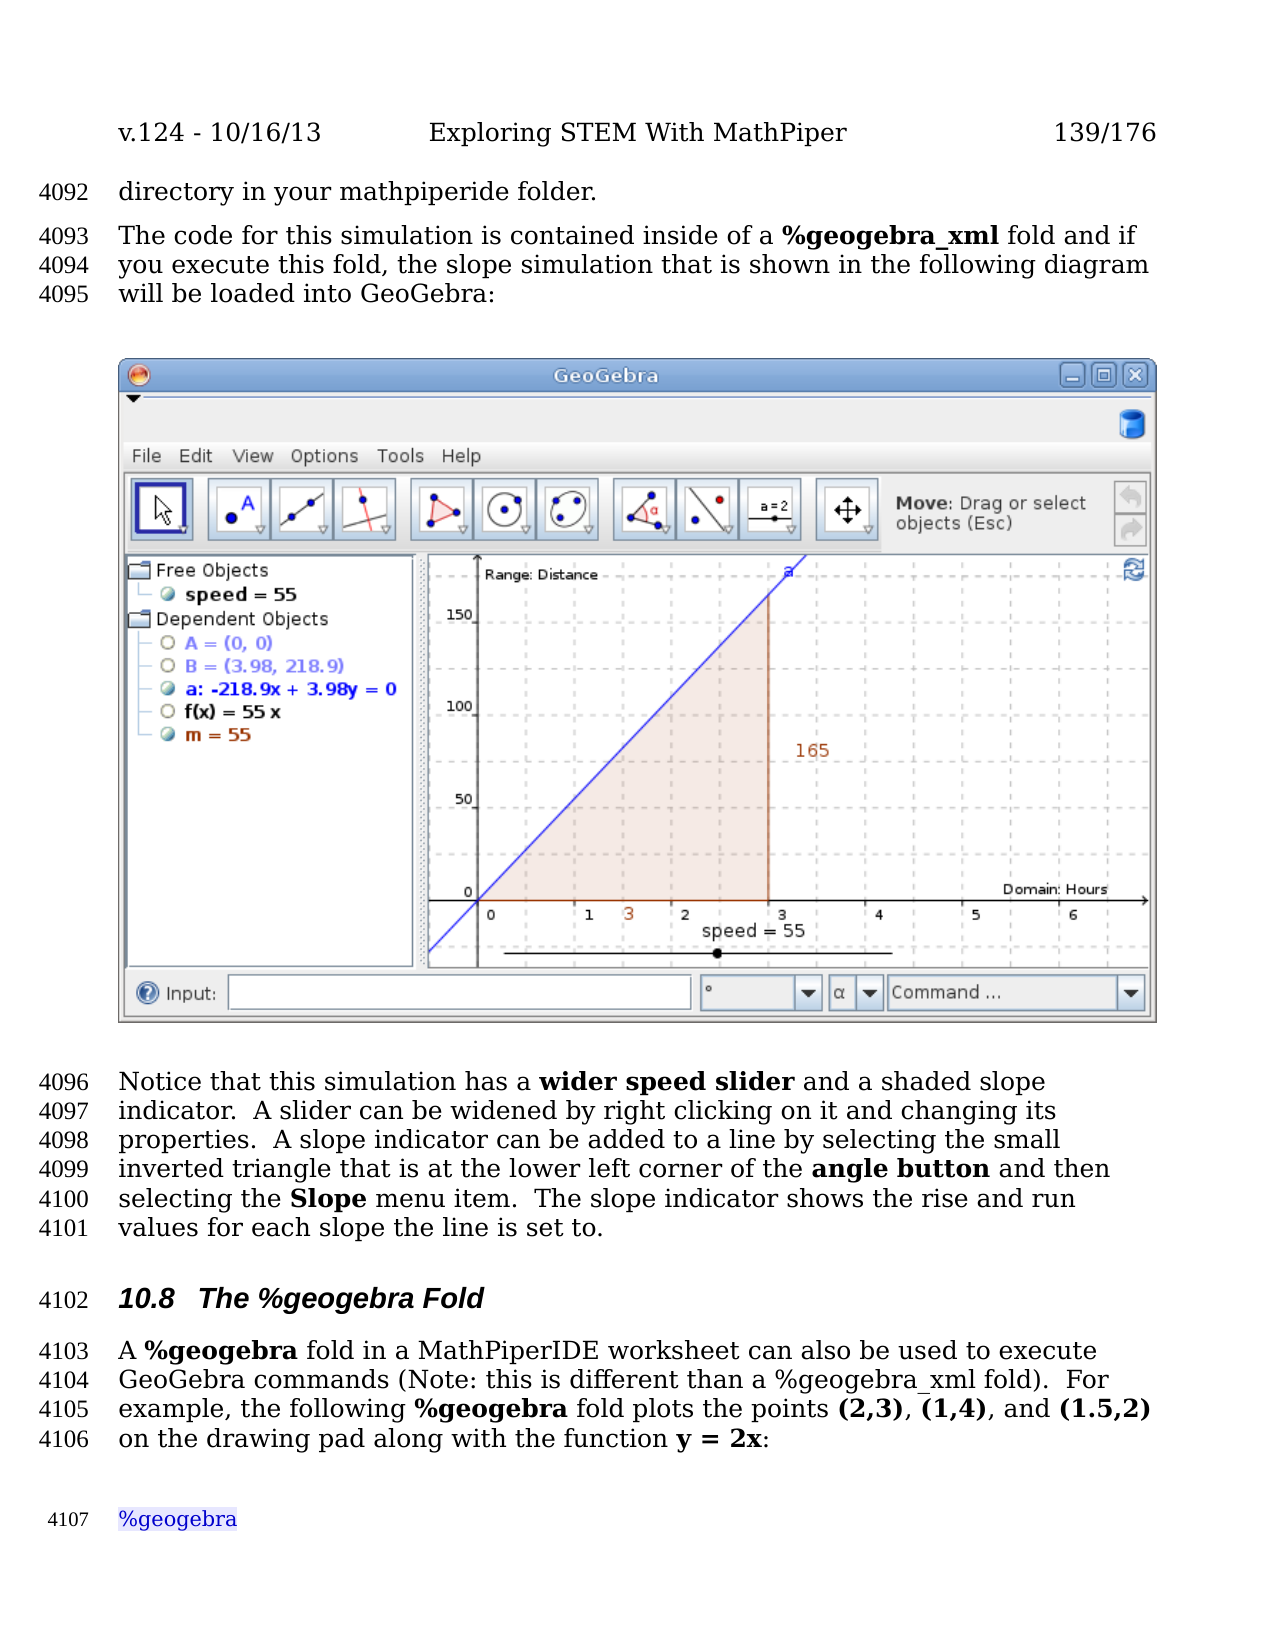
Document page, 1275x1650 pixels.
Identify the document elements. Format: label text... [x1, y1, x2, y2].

picture [118, 358, 1157, 1023]
text directory in your mathpiperide folder. [118, 177, 1157, 206]
text A %geogebra fold in a MathPiperIDE worksheet can also be used to execute GeoGebra commands (Note: this is different than a %geogebra_xml fold). For example, the following %geogebra fold plots the points (2,3), (1,4), and (1.5,2) on the drawing pad along with the function y = 2x: [118, 1336, 1157, 1453]
text The code for this simulation is contained inside of a %geogebra_xml fold and if you execute this fold, the slope simulation that is shown in the following diagram will be loaded into GeoGebra: [118, 221, 1157, 309]
subtitle The %geogebra Fold [118, 1281, 1157, 1315]
text Notice that this simulation has a wider speed slider and a shaded slope indicator. A slider can be widened by right clicking on it and changing its properties. A slope indicator can be added to a line by selecting the small inverted triangle that is at the lower left corner of the angle button and then selecting the Slope menu item. The slope indicator shows the rise and run values for each slope the line is set to. [118, 1066, 1157, 1242]
text %geogebra [118, 1507, 1157, 1531]
